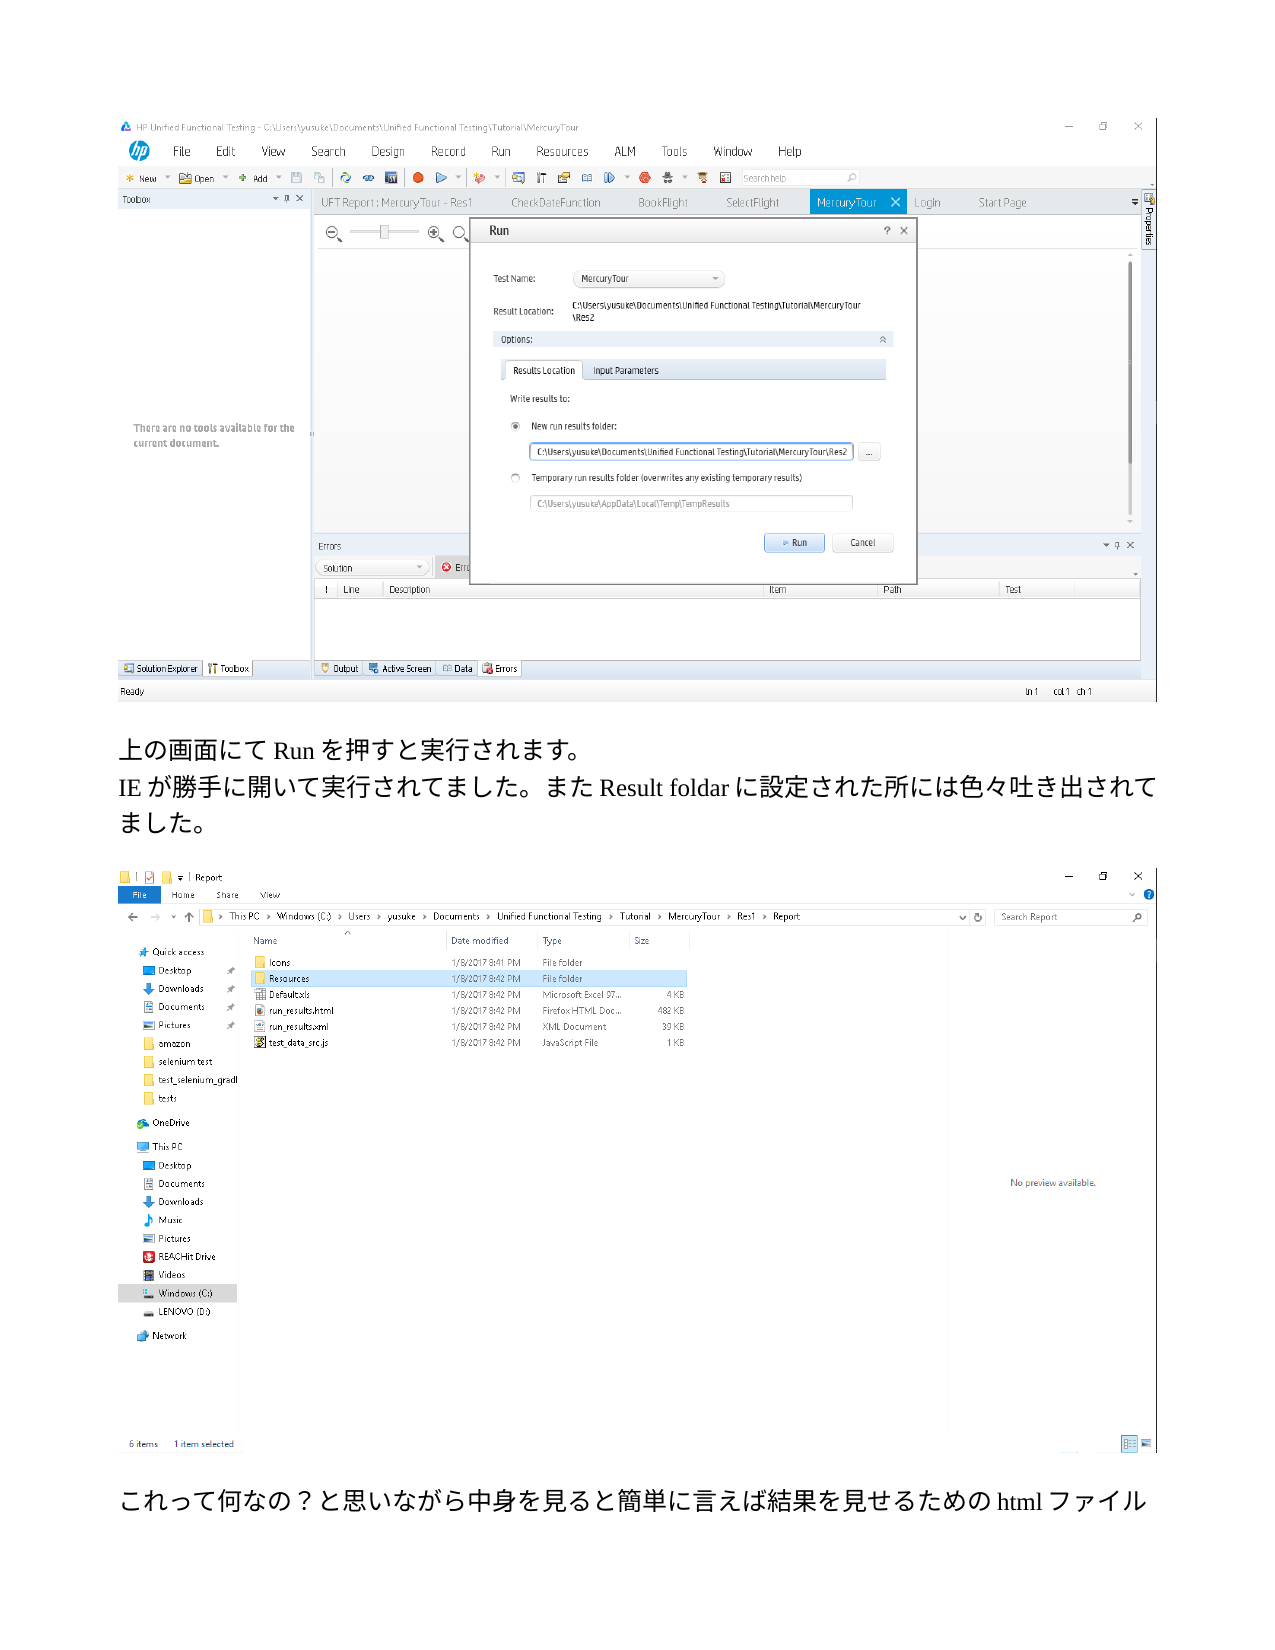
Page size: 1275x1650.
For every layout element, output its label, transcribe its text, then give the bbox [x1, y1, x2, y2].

text 上の画面にてRunを押すと実行されます。 [118, 731, 1157, 767]
text これって何なの？と思いながら中身を見ると簡単に言えば結果を見せるためのhtmlファイル [118, 1481, 1157, 1517]
picture [118, 868, 1157, 1453]
text IEが勝手に開いて実行されてました。またResult foldarに設定された所には色々吐き出されてました。 [118, 767, 1157, 839]
picture [118, 118, 1157, 702]
